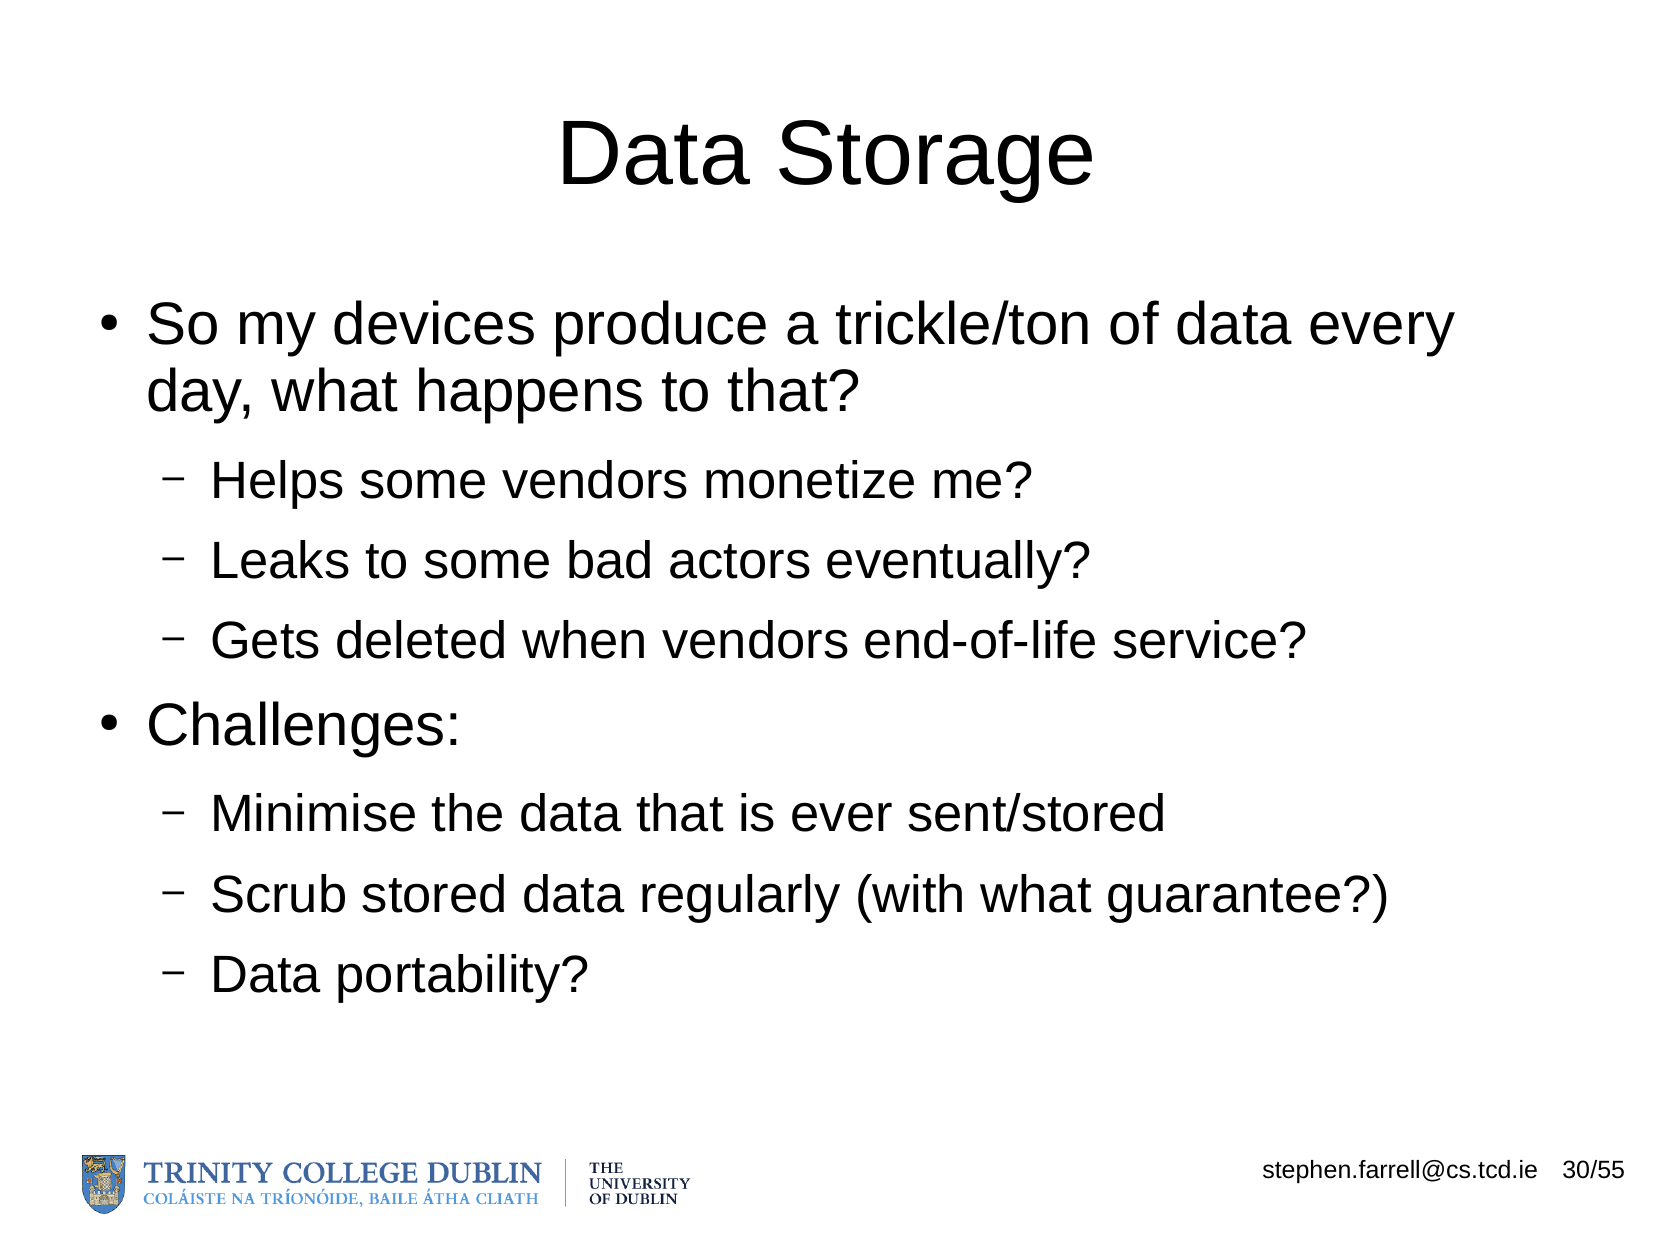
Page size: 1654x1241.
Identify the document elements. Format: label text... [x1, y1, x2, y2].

list So my devices produce a trickle/ton of data every day, what happens to that? Helps some vendors monetize me? Leaks to some bad actors eventually? Gets deleted when vendors end-of-life service? Challenges: Minimise the data that is ever sent/stored Scrub stored data regularly (with what guarantee?) Data portability? [82, 290, 1571, 1010]
title Data Storage [82, 49, 1571, 257]
picture [82, 1155, 694, 1214]
